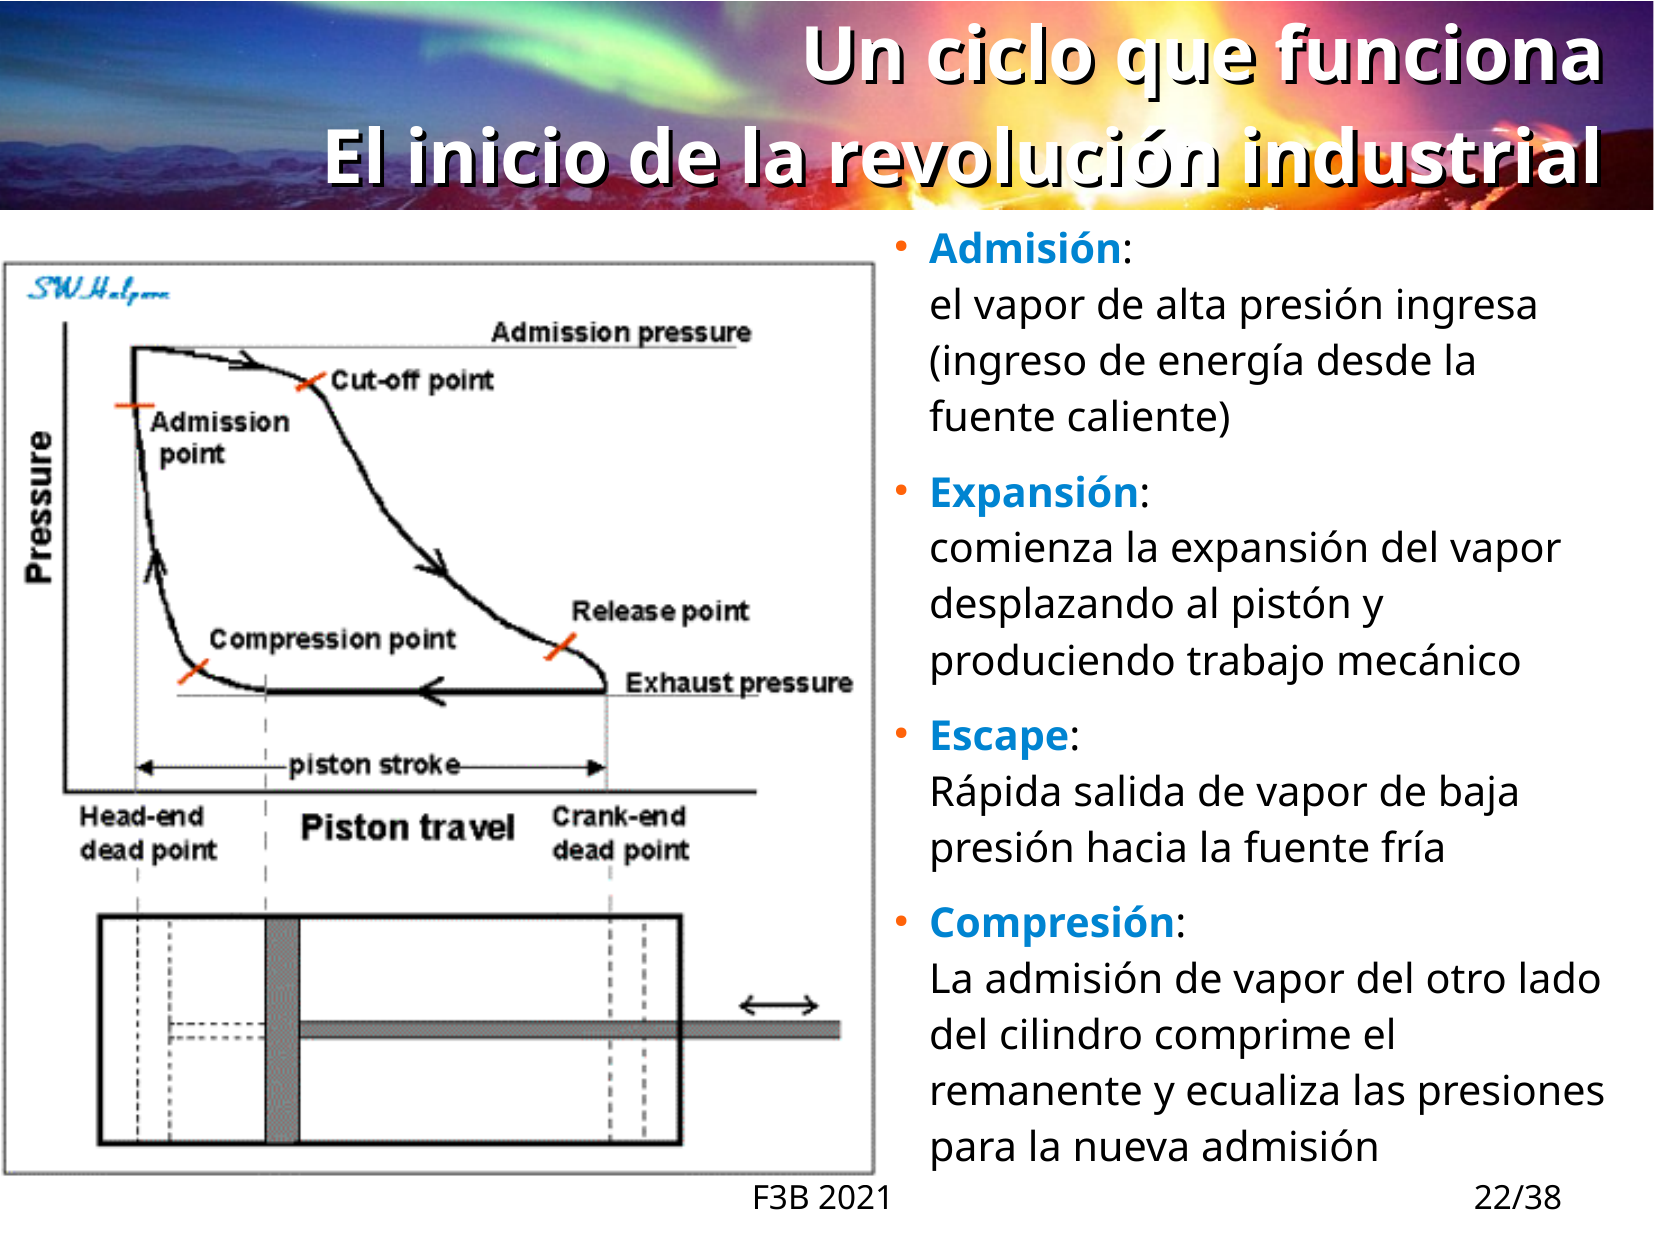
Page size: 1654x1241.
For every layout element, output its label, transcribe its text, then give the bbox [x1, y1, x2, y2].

list Admisión: el vapor de alta presión ingresa (ingreso de energía desde la fuente caliente) Expansión: comienza la expansión del vapor desplazando al pistón y produciendo trabajo mecánico Escape: Rápida salida de vapor de baja presión hacia la fuente fría Compresión: La admisión de vapor del otro lado del cilindro comprime el remanente y ecualiza las presiones para la nueva admisión [882, 219, 1606, 1180]
picture [0, 1, 1654, 210]
picture [0, 257, 883, 1186]
title Un ciclo que funciona El inicio de la revolución industrial [45, 11, 1606, 195]
